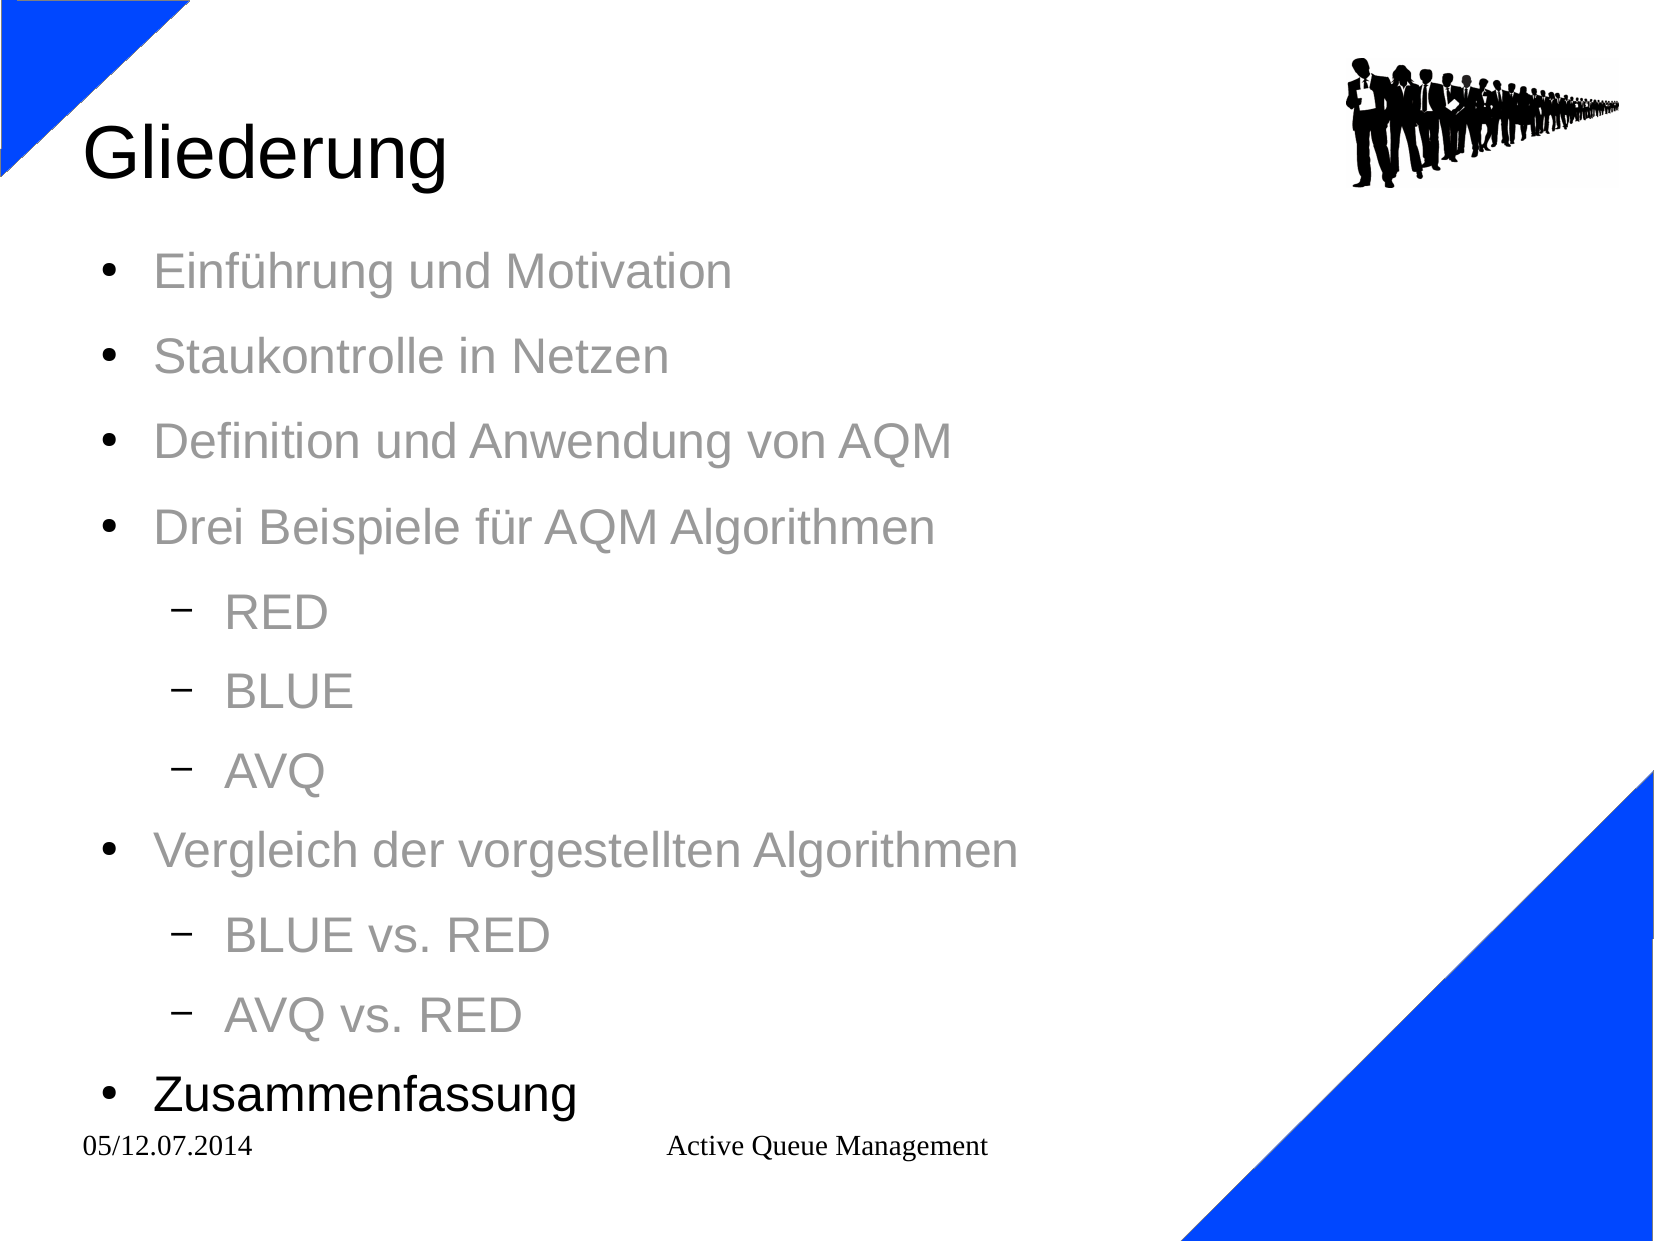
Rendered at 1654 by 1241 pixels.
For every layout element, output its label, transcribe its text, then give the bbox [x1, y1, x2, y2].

list Einführung und Motivation Staukontrolle in Netzen Definition und Anwendung von AQM Drei Beispiele für AQM Algorithmen RED BLUE AVQ Vergleich der vorgestellten Algorithmen BLUE vs. RED AVQ vs. RED Zusammenfassung [82, 243, 1571, 1123]
text_box [0, 0, 190, 177]
picture [1346, 58, 1619, 188]
title Gliederung [82, 49, 1571, 243]
text_box [1180, 770, 1654, 1241]
